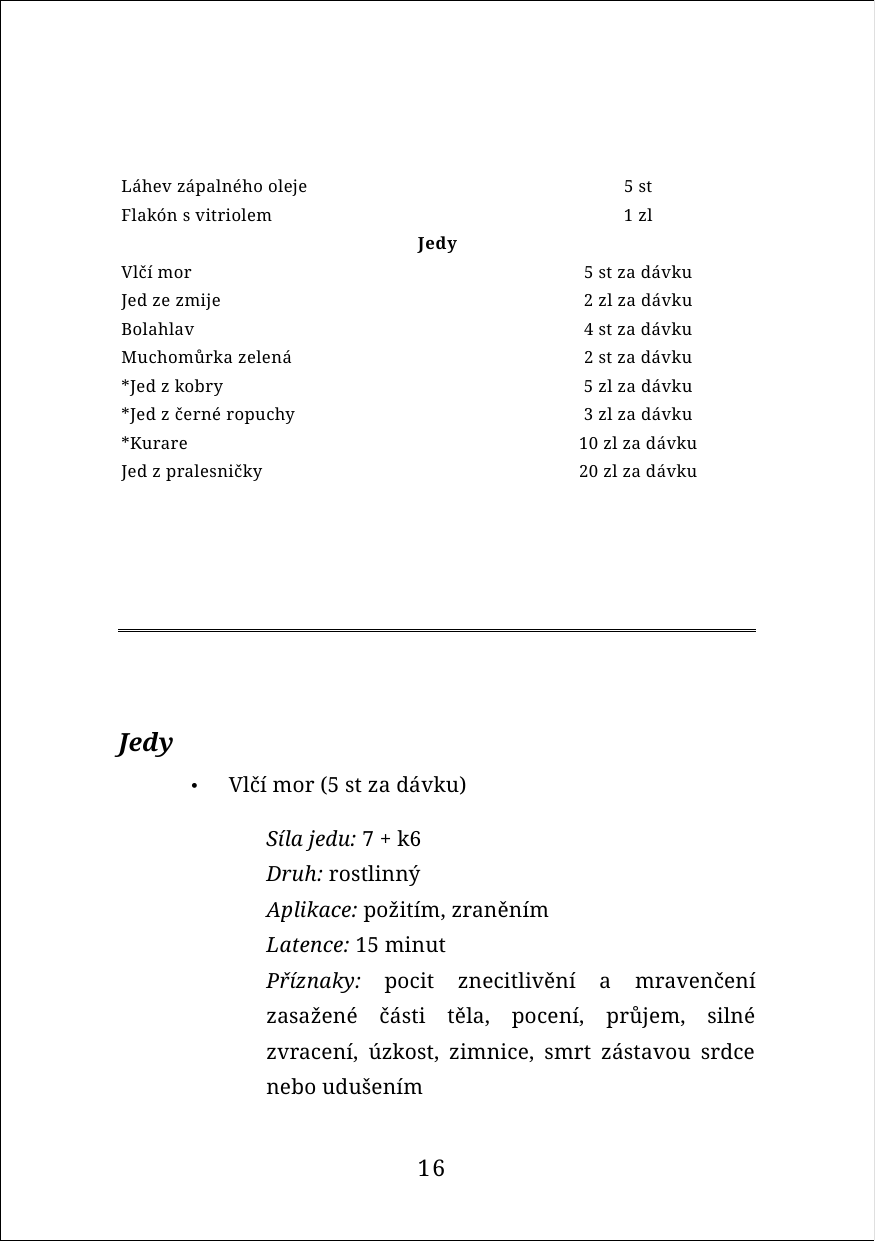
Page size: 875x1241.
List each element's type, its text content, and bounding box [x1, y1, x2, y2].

table_cell 10 zl za dávku [520, 429, 756, 457]
table_cell *Kurare [118, 429, 520, 457]
table_cell 5 st [520, 172, 756, 200]
table_cell Jed ze zmije [118, 286, 520, 314]
table_cell Bolahlav [118, 315, 520, 343]
table_cell [118, 600, 520, 628]
table_cell 1 zl [520, 200, 756, 229]
table_cell Jedy [118, 229, 756, 257]
table_cell [118, 514, 520, 543]
table_cell [520, 514, 756, 543]
table_cell Flakón s vitriolem [118, 200, 520, 229]
table_cell *Jed z černé ropuchy [118, 400, 520, 429]
table_cell 5 st za dávku [520, 258, 756, 286]
table_cell [520, 543, 756, 571]
table_cell Vlčí mor [118, 258, 520, 286]
list Síla jedu: 7 + k6 Druh: rostlinný Aplikace: požitím, zraněním Latence: 15 minut Příznaky: pocit znecitlivění a⁠ mravenčení zasažené části těla, pocení, průjem, silné zvracení, úzkost, zimnice, smrt zástavou srdce nebo udušením [229, 824, 756, 1101]
table_cell [118, 571, 520, 600]
table_cell 4 st za dávku [520, 315, 756, 343]
table_cell 2 zl za dávku [520, 286, 756, 314]
table_cell *Jed z kobry [118, 372, 520, 400]
table_cell Muchomůrka zelená [118, 343, 520, 372]
table_cell [520, 571, 756, 600]
table_cell Jed z pralesničky [118, 457, 520, 486]
table_cell [520, 600, 756, 628]
table_cell 5 zl za dávku [520, 372, 756, 400]
table_cell 2 st za dávku [520, 343, 756, 372]
table_cell 3 zl za dávku [520, 400, 756, 429]
table_cell 20 zl za dávku [520, 457, 756, 486]
subtitle Jedy [118, 724, 756, 759]
table_cell Láhev zápalného oleje [118, 172, 520, 200]
table_cell [118, 486, 756, 514]
list Vlčí mor (5 st za dávku) [191, 770, 756, 799]
table_cell [118, 543, 520, 571]
